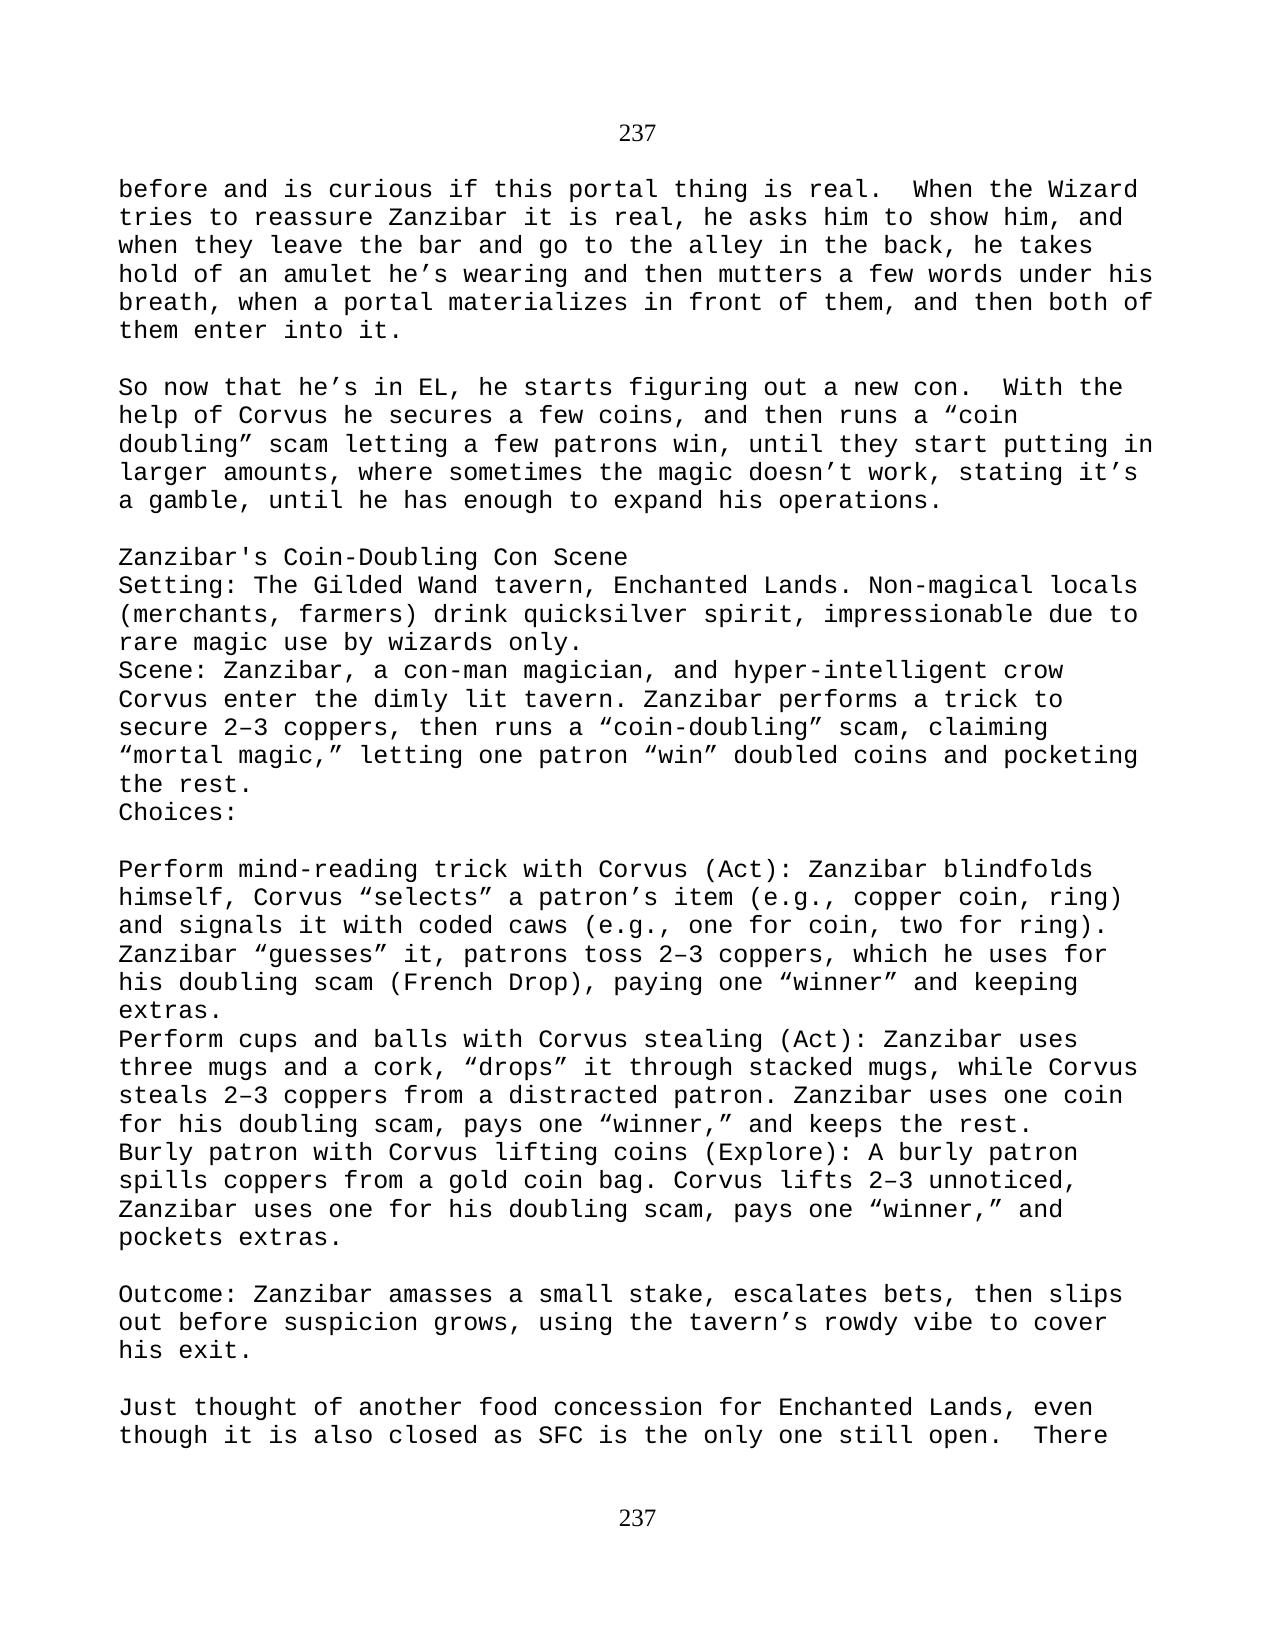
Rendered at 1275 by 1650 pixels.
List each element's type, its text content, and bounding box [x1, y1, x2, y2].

text before and is curious if this portal thing is real. When the Wizard tries to reassure Zanzibar it is real, he asks him to show him, and when they leave the bar and go to the alley in the back, he takes hold of an amulet he’s wearing and then mutters a few words under his breath, when a portal materializes in front of them, and then both of them enter into it. [118, 176, 1157, 346]
text Perform mind-reading trick with Corvus (Act): Zanzibar blindfolds himself, Corvus “selects” a patron’s item (e.g., copper coin, ring) and signals it with coded caws (e.g., one for coin, two for ring). Zanzibar “guesses” it, patrons toss 2–3 coppers, which he uses for his doubling scam (French Drop), paying one “winner” and keeping extras. [118, 856, 1157, 1026]
text So now that he’s in EL, he starts figuring out a new con. With the help of Corvus he secures a few coins, and then runs a “coin doubling” scam letting a few patrons win, until they start putting in larger amounts, where sometimes the magic doesn’t work, stating it’s a gamble, until he has enough to expand his operations. [118, 375, 1157, 516]
text Choices: [118, 800, 1157, 828]
text Outcome: Zanzibar amasses a small stake, escalates bets, then slips out before suspicion grows, using the tavern’s rowdy vibe to cover his exit. [118, 1281, 1157, 1366]
text Scene: Zanzibar, a con-man magician, and hyper-intelligent crow Corvus enter the dimly lit tavern. Zanzibar performs a trick to secure 2–3 coppers, then runs a “coin-doubling” scam, claiming “mortal magic,” letting one patron “win” doubled coins and pocketing the rest. [118, 658, 1157, 800]
text Burly patron with Corvus lifting coins (Explore): A burly patron spills coppers from a gold coin bag. Corvus lifts 2–3 unnoticed, Zanzibar uses one for his doubling scam, pays one “winner,” and pockets extras. [118, 1140, 1157, 1253]
text Zanzibar's Coin-Doubling Con Scene [118, 545, 1157, 573]
text Just thought of another food concession for Enchanted Lands, even though it is also closed as SFC is the only one still open. There [118, 1395, 1157, 1451]
text Setting: The Gilded Wand tavern, Enchanted Lands. Non-magical locals (merchants, farmers) drink quicksilver spirit, impressionable due to rare magic use by wizards only. [118, 573, 1157, 658]
text Perform cups and balls with Corvus stealing (Act): Zanzibar uses three mugs and a cork, “drops” it through stacked mugs, while Corvus steals 2–3 coppers from a distracted patron. Zanzibar uses one coin for his doubling scam, pays one “winner,” and keeps the rest. [118, 1026, 1157, 1140]
